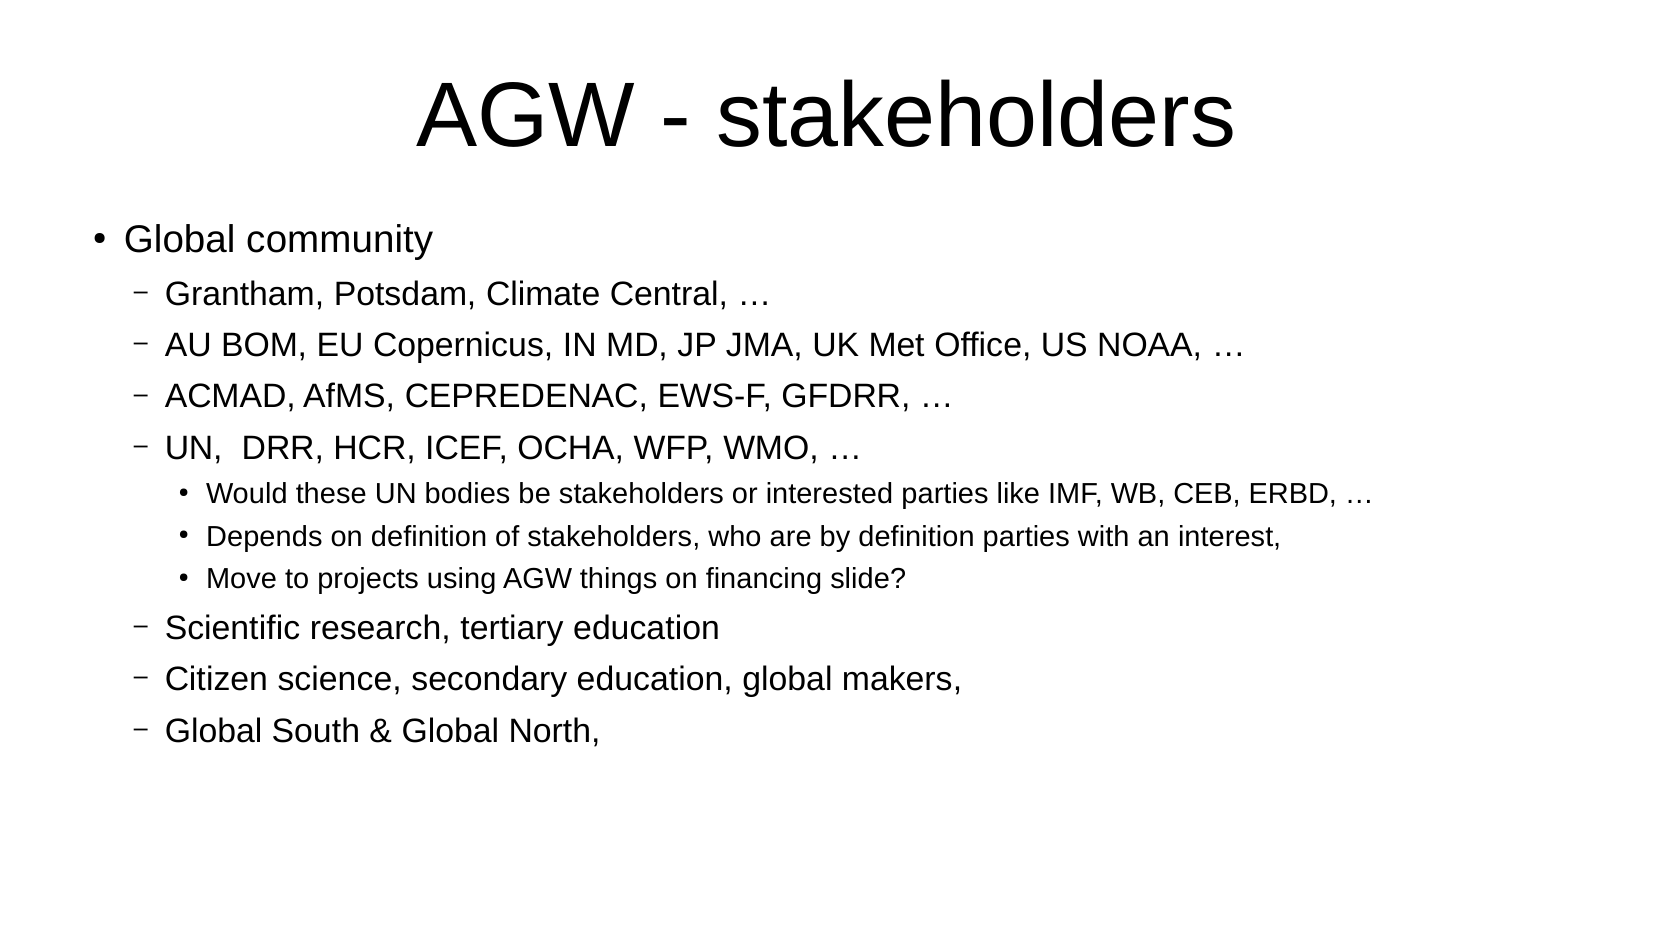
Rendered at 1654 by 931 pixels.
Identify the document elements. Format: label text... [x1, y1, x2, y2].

title AGW - stakeholders [82, 37, 1571, 193]
list Global community Grantham, Potsdam, Climate Central, … AU BOM, EU Copernicus, IN MD, JP JMA, UK Met Office, US NOAA, … ACMAD, AfMS, CEPREDENAC, EWS-F, GFDRR, … UN, DRR, HCR, ICEF, OCHA, WFP, WMO, … Would these UN bodies be stakeholders or interested parties like IMF, WB, CEB, ERBD, … Depends on definition of stakeholders, who are by definition parties with an interest, Move to projects using AGW things on financing slide? Scientific research, tertiary education Citizen science, secondary education, global makers, Global South & Global North, [82, 217, 1571, 758]
